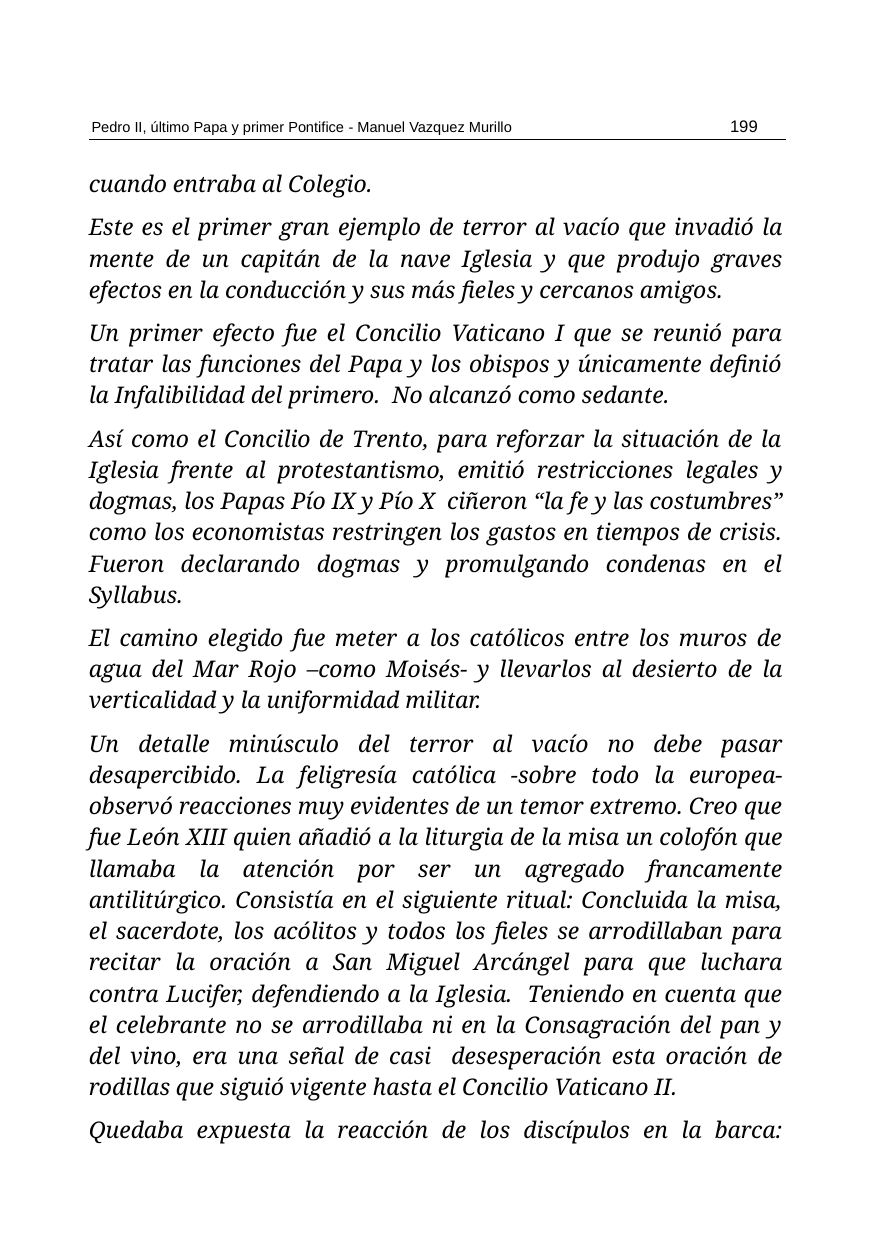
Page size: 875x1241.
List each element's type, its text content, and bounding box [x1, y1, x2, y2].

text El camino elegido fue meter a los católicos entre los muros de agua del Mar Rojo –como Moisés- y llevarlos al desierto de la verticalidad y la uniformidad militar. [88, 622, 786, 716]
text Un primer efecto fue el Concilio Vaticano I que se reunió para tratar las funciones del Papa y los obispos y únicamente definió la Infalibilidad del primero. No alcanzó como sedante. [88, 317, 786, 411]
text cuando entraba al Colegio. [88, 168, 786, 199]
text Este es el primer gran ejemplo de terror al vacío que invadió la mente de un capitán de la nave Iglesia y que produjo graves efectos en la conducción y sus más fieles y cercanos amigos. [88, 211, 786, 305]
text Así como el Concilio de Trento, para reforzar la situación de la Iglesia frente al protestantismo, emitió restricciones legales y dogmas, los Papas Pío IX y Pío X ciñeron “la fe y las costumbres” como los economistas restringen los gastos en tiempos de crisis. Fueron declarando dogmas y promulgando condenas en el Syllabus. [88, 422, 786, 610]
text Quedaba expuesta la reacción de los discípulos en la barca: [88, 1114, 786, 1146]
text Un detalle minúsculo del terror al vacío no debe pasar desapercibido. La feligresía católica -sobre todo la europea- observó reacciones muy evidentes de un temor extremo. Creo que fue León XIII quien añadió a la liturgia de la misa un colofón que llamaba la atención por ser un agregado francamente antilitúrgico. Consistía en el siguiente ritual: Concluida la misa, el sacerdote, los acólitos y todos los fieles se arrodillaban para recitar la oración a San Miguel Arcángel para que luchara contra Lucifer, defendiendo a la Iglesia. Teniendo en cuenta que el celebrante no se arrodillaba ni en la Consagración del pan y del vino, era una señal de casi desesperación esta oración de rodillas que siguió vigente hasta el Concilio Vaticano II. [88, 727, 786, 1102]
